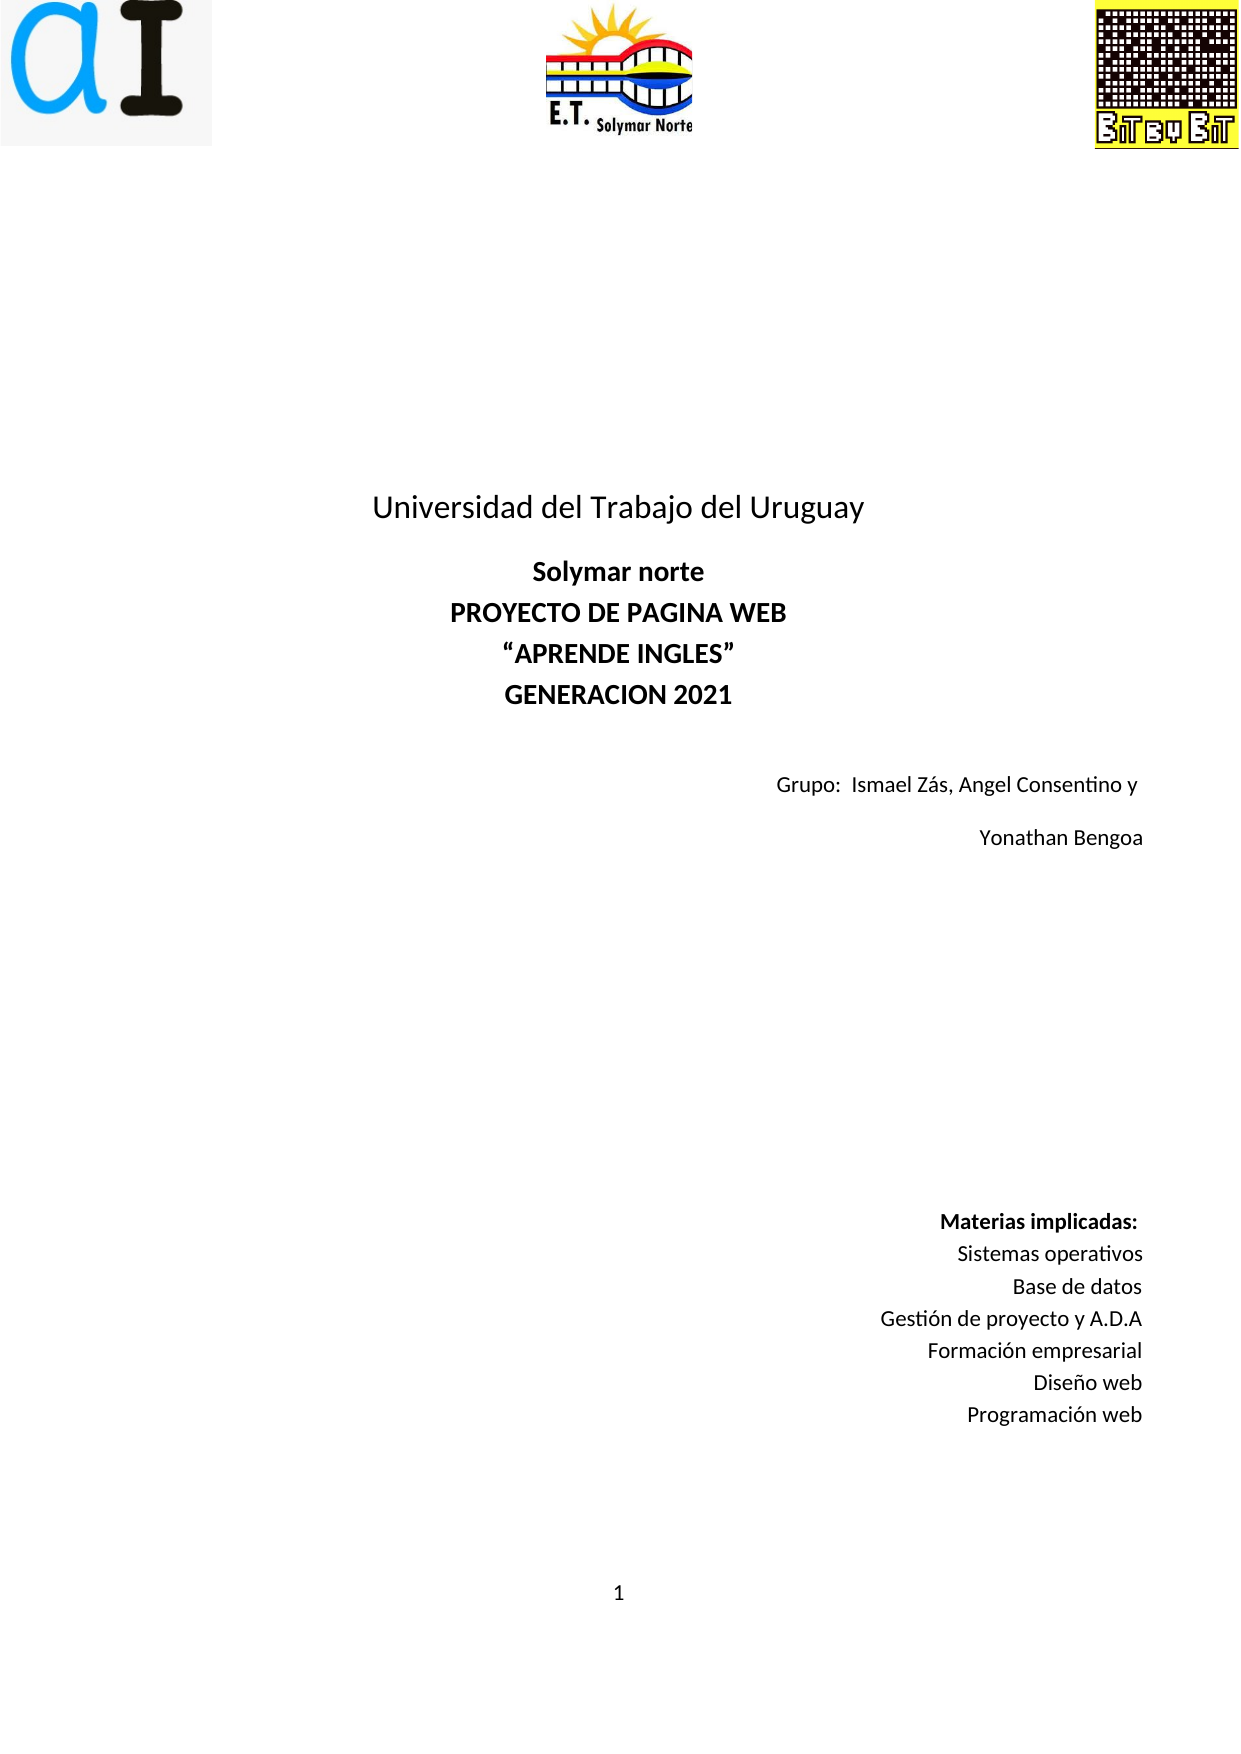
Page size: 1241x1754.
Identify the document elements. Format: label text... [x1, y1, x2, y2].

text Gestión de proyecto y A.D.A [94, 1304, 1143, 1332]
picture [0, 0, 212, 146]
text Diseño web [94, 1368, 1143, 1396]
text GENERACION 2021 [94, 676, 1143, 712]
text Yonathan Bengoa [94, 823, 1143, 851]
text PROYECTO DE PAGINA WEB [94, 594, 1143, 630]
text Solymar norte [94, 553, 1143, 589]
text Grupo: Ismael Zás, Angel Consentino y [94, 770, 1143, 798]
text Formación empresarial [94, 1336, 1143, 1364]
text Programación web [94, 1401, 1143, 1428]
text Universidad del Trabajo del Uruguay [94, 486, 1143, 526]
text Sistemas operativos [94, 1239, 1143, 1268]
text Materias implicadas: [94, 1207, 1143, 1235]
text “APRENDE INGLES” [94, 635, 1143, 671]
picture [1094, 0, 1239, 149]
text Base de datos [94, 1272, 1143, 1300]
picture [546, 0, 693, 146]
